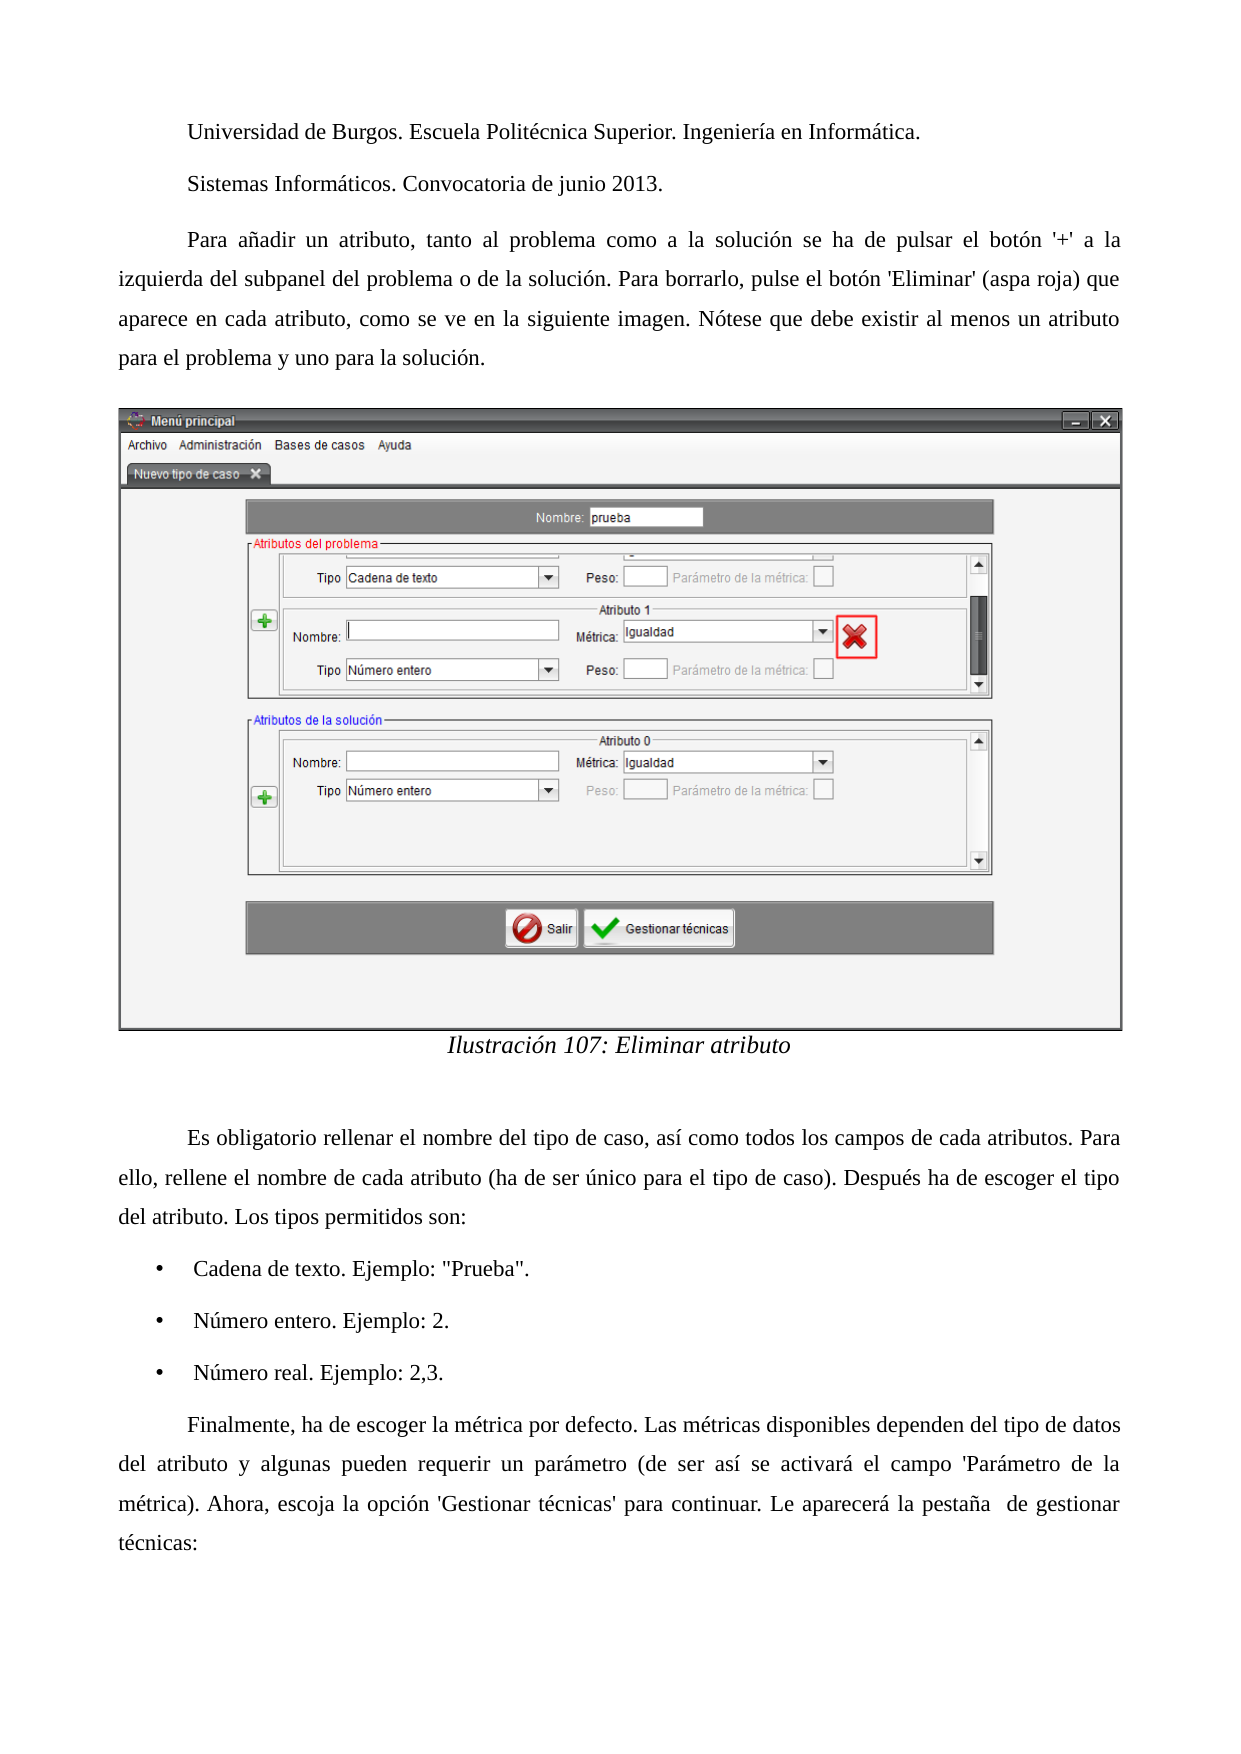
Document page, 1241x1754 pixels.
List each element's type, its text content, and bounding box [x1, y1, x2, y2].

text Finalmente, ha de escoger la métrica por defecto. Las métricas disponibles dependen del tipo de datos del atributo y algunas pueden requerir un parámetro (de ser así se activará el campo 'Parámetro de la métrica). Ahora, escoja la opción 'Gestionar técnicas' para continuar. Le aparecerá la pestaña de gestionar técnicas: [118, 1411, 1122, 1556]
list Número real. Ejemplo: 2,3. [156, 1359, 1122, 1385]
text Para añadir un atributo, tanto al problema como a la solución se ha de pulsar el botón '+' a la izquierda del subpanel del problema o de la solución. Para borrarlo, pulse el botón 'Eliminar' (aspa roja) que aparece en cada atributo, como se ve en la siguiente imagen. Nótese que debe existir al menos un atributo para el problema y uno para la solución. [118, 226, 1122, 371]
list Cadena de texto. Ejemplo: "Prueba". [156, 1255, 1122, 1281]
text Ilustración 107: Eliminar atributo [118, 1031, 1122, 1059]
text Es obligatorio rellenar el nombre del tipo de caso, así como todos los campos de cada atributos. Para ello, rellene el nombre de cada atributo (ha de ser único para el tipo de caso). Después ha de escoger el tipo del atributo. Los tipos permitidos son: [118, 1124, 1122, 1229]
list Número entero. Ejemplo: 2. [156, 1307, 1122, 1333]
